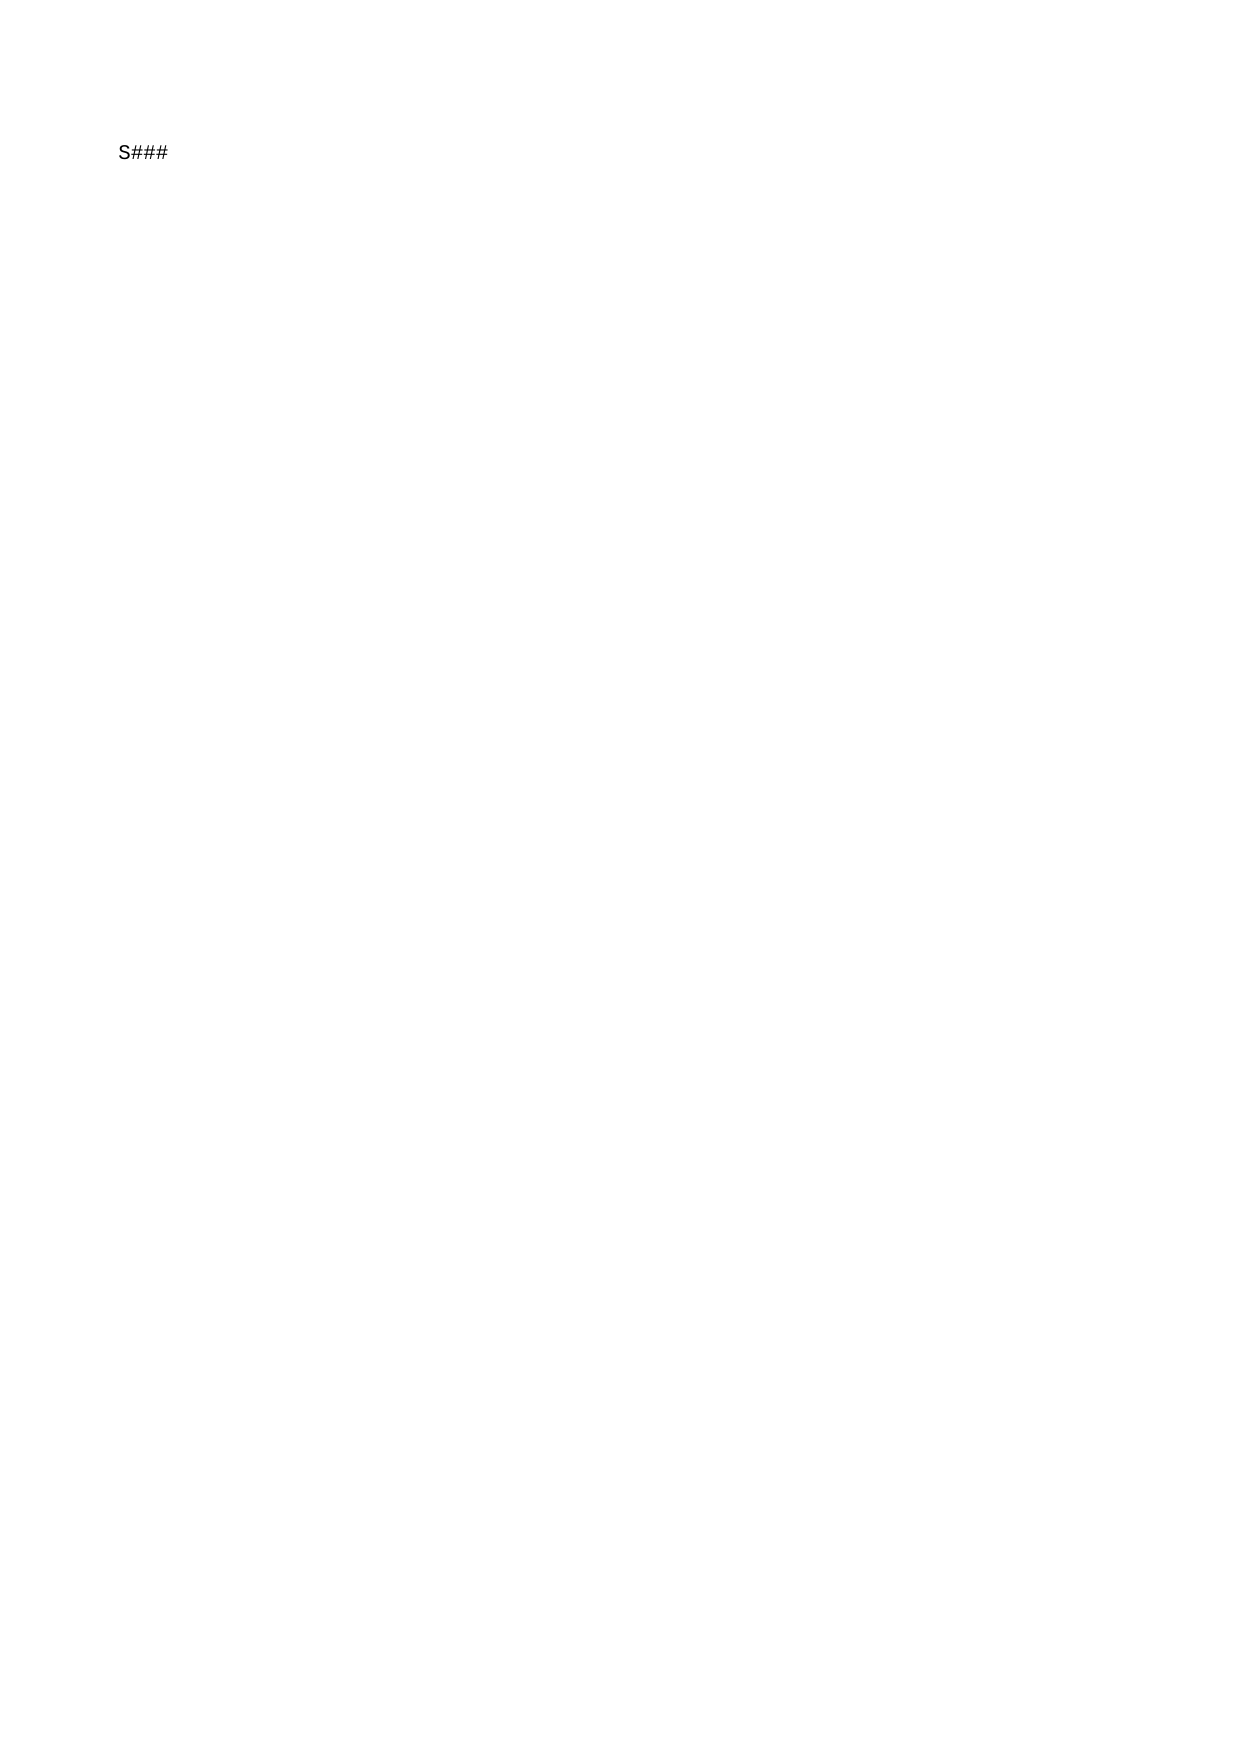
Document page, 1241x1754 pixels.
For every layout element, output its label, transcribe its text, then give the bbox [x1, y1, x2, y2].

text S### [118, 118, 1122, 165]
